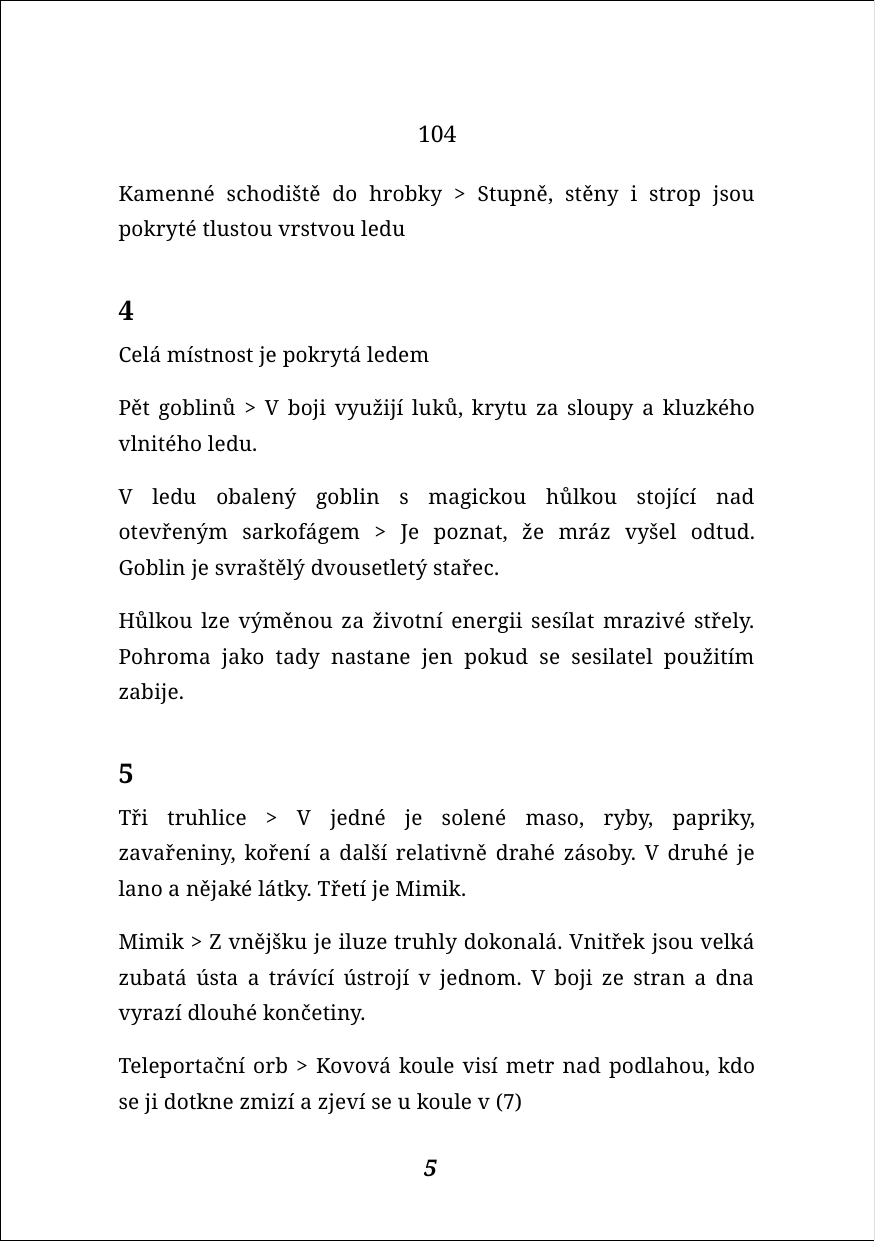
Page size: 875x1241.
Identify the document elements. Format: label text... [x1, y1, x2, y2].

text Mimik > Z vnějšku je iluze truhly dokonalá. Vnitřek jsou velká zubatá ústa a trávící ústrojí v jednom. V boji ze stran a dna vyrazí dlouhé končetiny. [118, 927, 756, 1027]
text V ledu obalený goblin s magickou hůlkou stojící nad otevřeným sarkofágem > Je poznat, že mráz vyšel odtud. Goblin je svraštělý dvousetletý stařec. [118, 482, 756, 581]
text Hůlkou lze výměnou za životní energii sesílat mrazivé střely. Pohroma jako tady nastane jen pokud se sesilatel použitím zabije. [118, 606, 756, 706]
subtitle 5 [118, 754, 756, 791]
text Tři truhlice > V jedné je solené maso, ryby, papriky, zavařeniny, koření a další relativně drahé zásoby. V druhé je lano a nějaké látky. Třetí je Mimik. [118, 803, 756, 902]
text Pět goblinů > V boji využijí luků, krytu za sloupy a kluzkého vlnitého ledu. [118, 393, 756, 457]
text Celá místnost je pokrytá ledem [118, 340, 756, 368]
subtitle 4 [118, 291, 756, 328]
text Kamenné schodiště do hrobky > Stupně, stěny i strop jsou pokryté tlustou vrstvou ledu [118, 179, 756, 243]
text Teleportační orb > Kovová koule visí metr nad podlahou, kdo se ji dotkne zmizí a zjeví se u koule v (7) [118, 1051, 756, 1115]
